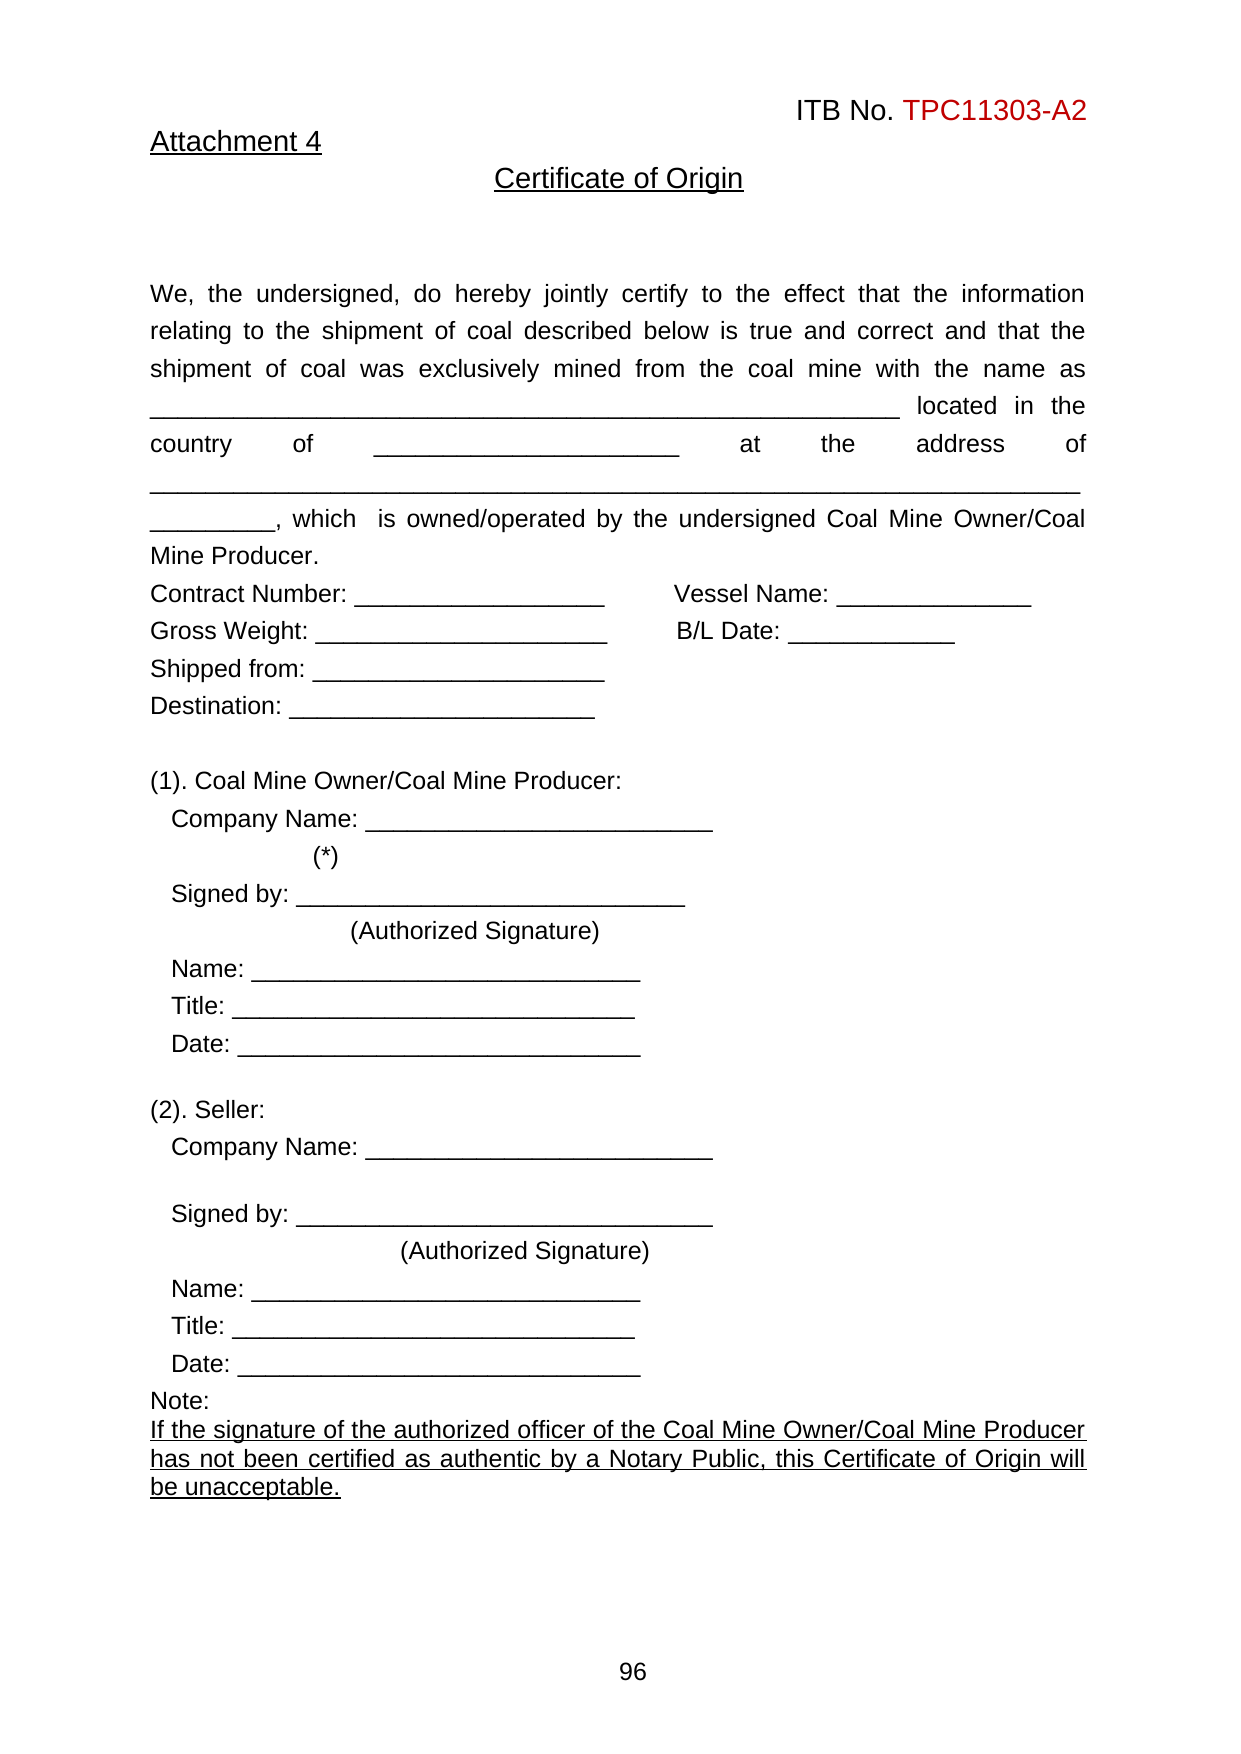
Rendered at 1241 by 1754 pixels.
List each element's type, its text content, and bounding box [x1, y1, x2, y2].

text Note: [150, 1377, 1087, 1415]
text (Authorized Signature) [150, 907, 1087, 945]
text be unacceptable. [150, 1470, 1087, 1501]
text Date: _____________________________ [150, 1340, 1087, 1377]
text has not been certified as authentic by a Notary Public, this Certificate of Origin will [150, 1441, 1087, 1469]
text Attachment 4 [150, 126, 1087, 157]
text Name: ____________________________ [150, 1265, 1087, 1302]
text Contract Number: __________________ Vessel Name: ______________ [150, 570, 1087, 607]
text Company Name: _________________________ [150, 1124, 1087, 1161]
text Signed by: ______________________________ [150, 1190, 1087, 1227]
text Title: _____________________________ [150, 982, 1087, 1020]
text If the signature of the authorized officer of the Coal Mine Owner/Coal Mine Producer [150, 1415, 1087, 1440]
text Destination: ______________________ [150, 682, 1087, 720]
text Shipped from: _____________________ [150, 645, 1087, 682]
text Company Name: _________________________ [150, 795, 1087, 832]
text We, the undersigned, do hereby jointly certify to the effect that the information relating to the shipment of coal described below is true and correct and that the shipment of coal was exclusively mined from the coal mine with the name as ______________________________________________________ located in the country of ______________________ at the address of ____________________________________________________________________________, which is owned/operated by the undersigned Coal Mine Owner/Coal Mine Producer. [150, 270, 1087, 570]
text (1). Coal Mine Owner/Coal Mine Producer: [150, 757, 1087, 795]
text Gross Weight: _____________________ B/L Date: ____________ [150, 607, 1087, 645]
text Name: ____________________________ [150, 945, 1087, 982]
text Title: _____________________________ [150, 1302, 1087, 1340]
text Signed by: ____________________________ [150, 870, 1087, 907]
text (*) [150, 832, 1087, 870]
text (Authorized Signature) [150, 1227, 1087, 1265]
text Certificate of Origin [150, 157, 1087, 195]
text (2). Seller: [150, 1086, 1087, 1124]
text Date: _____________________________ [150, 1020, 1087, 1057]
